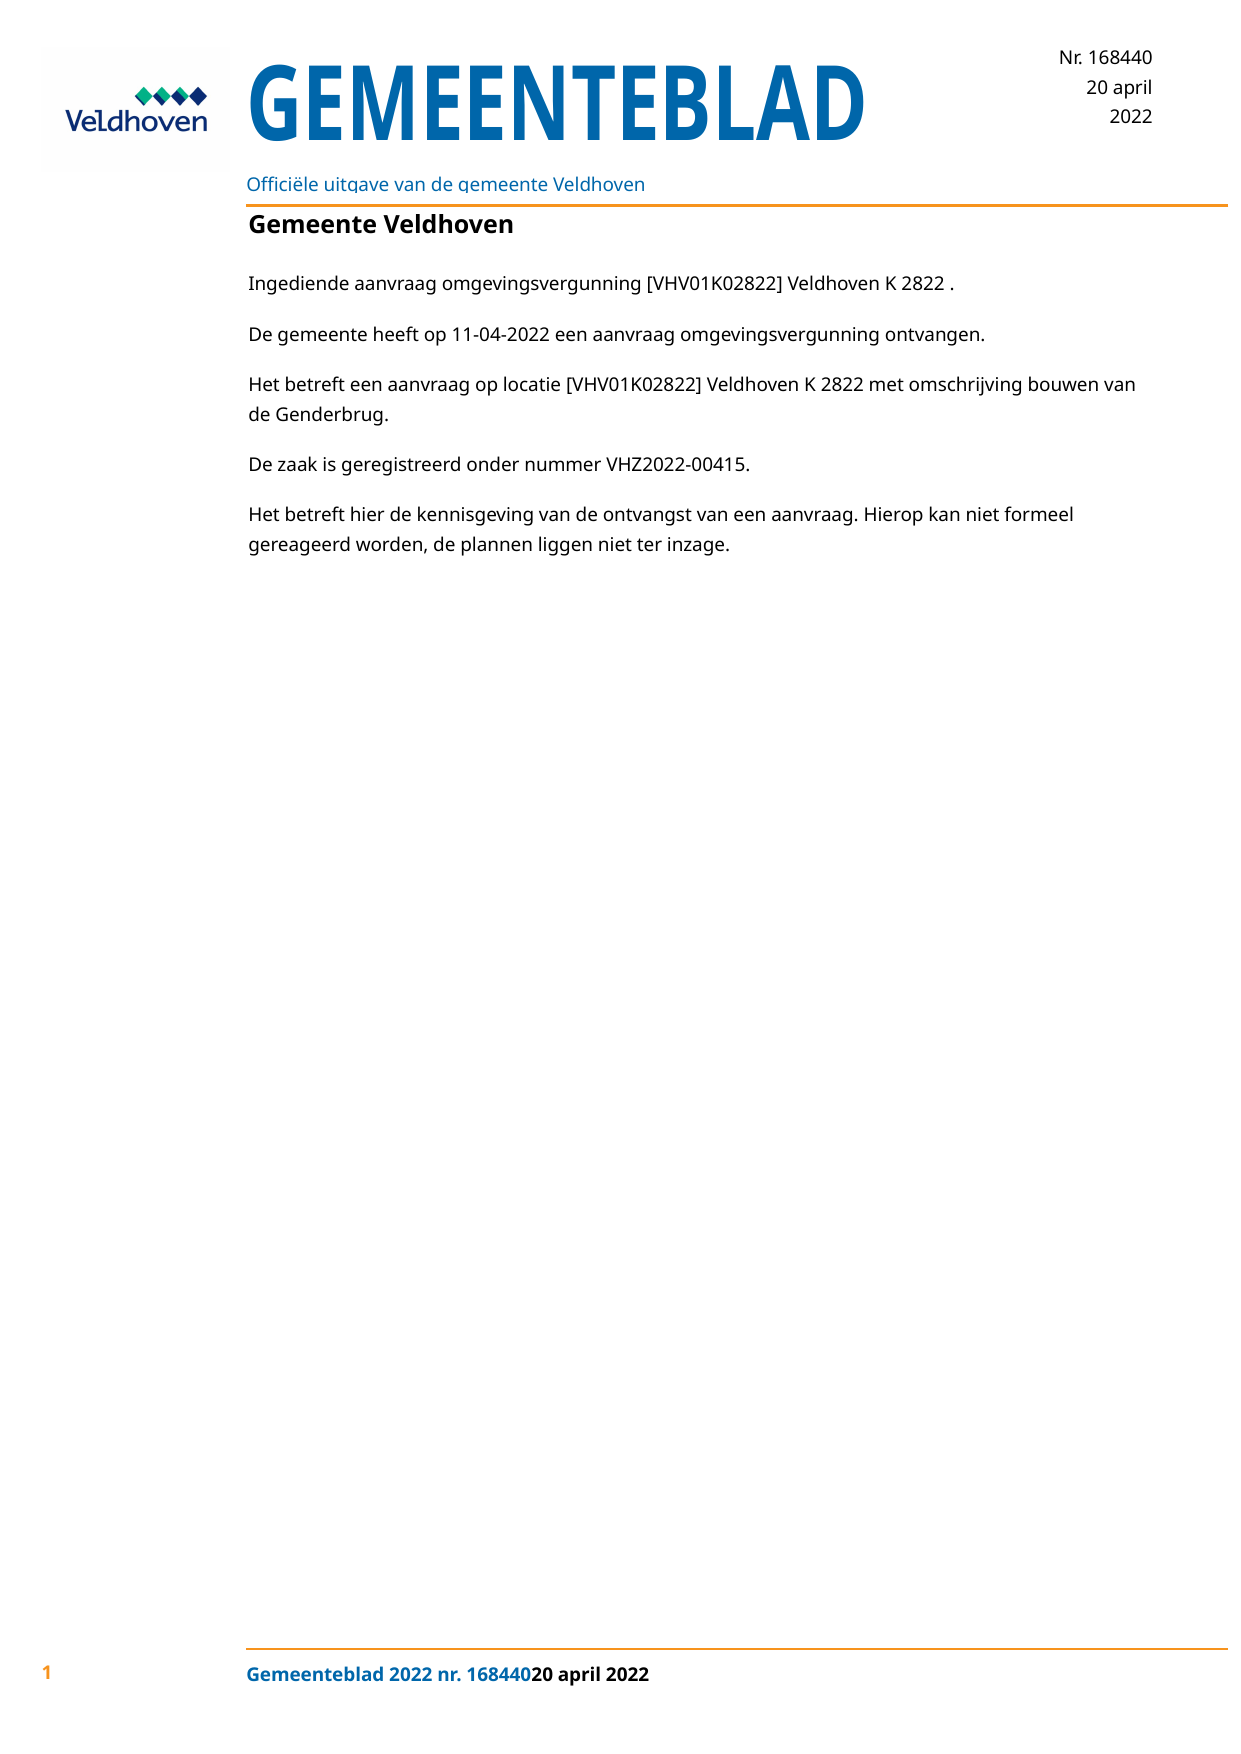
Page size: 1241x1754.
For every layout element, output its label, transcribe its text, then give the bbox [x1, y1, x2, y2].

text De gemeente heeft op 11-04-2022 een aanvraag omgevingsvergunning ontvangen. [248, 321, 1152, 346]
text Het betreft een aanvraag op locatie [VHV01K02822] Veldhoven K 2822 met omschrijving bouwen van de Genderbrug. [248, 371, 1152, 426]
picture [41, 47, 231, 172]
text Het betreft hier de kennisgeving van de ontvangst van een aanvraag. Hierop kan niet formeel gereageerd worden, de plannen liggen niet ter inzage. [248, 502, 1152, 557]
text Ingediende aanvraag omgevingsvergunning [VHV01K02822] Veldhoven K 2822 . [248, 270, 1152, 296]
text Gemeente Veldhoven [248, 207, 1152, 241]
text De zaak is geregistreerd onder nummer VHZ2022-00415. [248, 451, 1152, 477]
